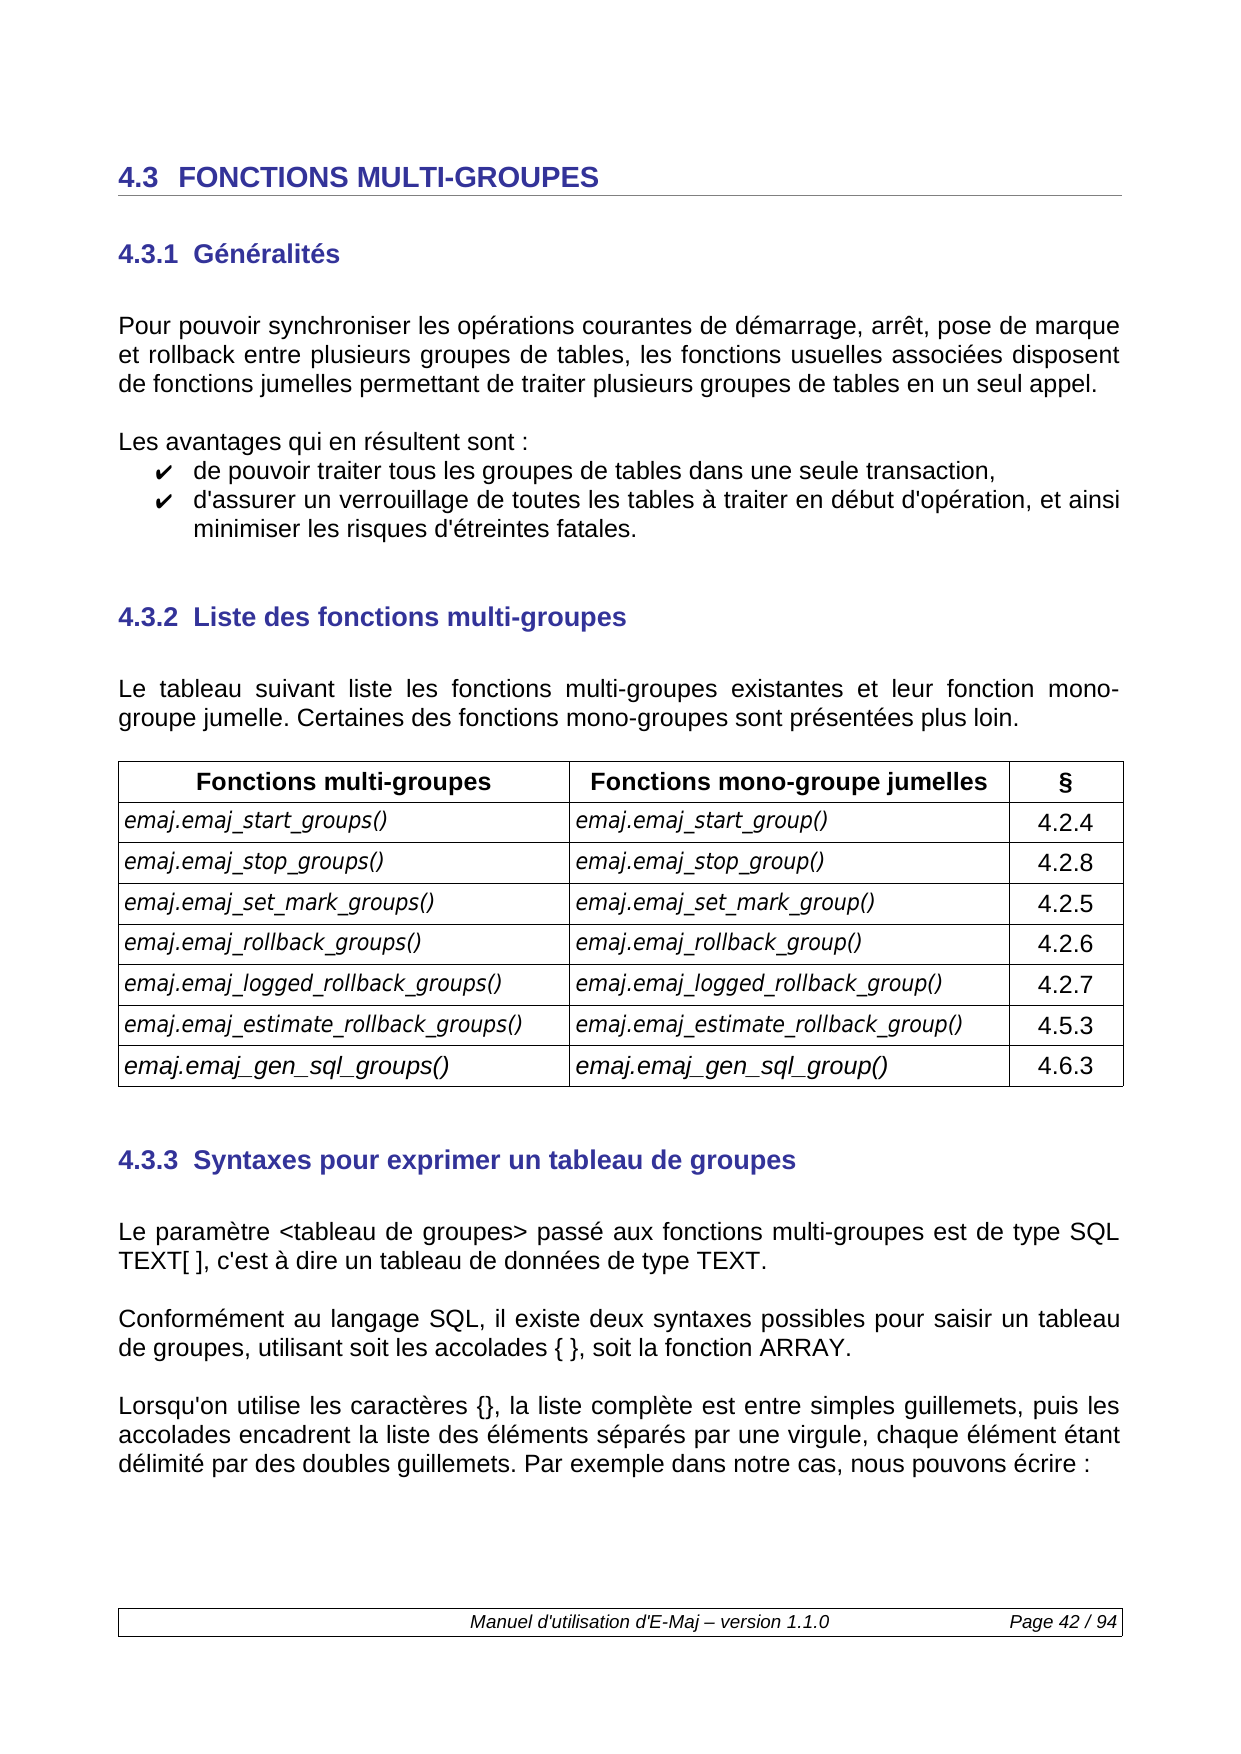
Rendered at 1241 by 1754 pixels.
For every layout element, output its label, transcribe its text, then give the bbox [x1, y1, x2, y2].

table_cell 4.2.4 [1010, 803, 1123, 842]
text Les avantages qui en résultent sont : [118, 427, 1122, 456]
table_cell emaj.emaj_stop_groups() [119, 843, 569, 883]
table_cell emaj.emaj_gen_sql_groups() [119, 1046, 569, 1086]
text Lorsqu'on utilise les caractères {}, la liste complète est entre simples guillemets, puis les accolades encadrent la liste des éléments séparés par une virgule, chaque élément étant délimité par des doubles guillemets. Par exemple dans notre cas, nous pouvons écrire : [118, 1391, 1122, 1478]
subtitle Liste des fonctions multi-groupes [118, 601, 1122, 632]
table_cell emaj.emaj_gen_sql_group() [570, 1046, 1009, 1086]
table_cell emaj.emaj_set_mark_groups() [119, 884, 569, 923]
table_header § [1010, 762, 1123, 802]
table_cell emaj.emaj_logged_rollback_groups() [119, 965, 569, 1005]
table_cell 4.6.3 [1010, 1046, 1123, 1086]
table_cell emaj.emaj_start_groups() [119, 803, 569, 842]
subtitle Généralités [118, 238, 1122, 269]
table_cell 4.2.7 [1010, 965, 1123, 1005]
table_cell emaj.emaj_rollback_group() [570, 925, 1009, 964]
table_cell emaj.emaj_estimate_rollback_groups() [119, 1006, 569, 1045]
table_cell 4.2.5 [1010, 884, 1123, 923]
list d'assurer un verrouillage de toutes les tables à traiter en début d'opération, et ainsi minimiser les risques d'étreintes fatales. [156, 485, 1122, 543]
text Conformément au langage SQL, il existe deux syntaxes possibles pour saisir un tableau de groupes, utilisant soit les accolades { }, soit la fonction ARRAY. [118, 1304, 1122, 1362]
table_cell 4.5.3 [1010, 1006, 1123, 1045]
table_cell emaj.emaj_logged_rollback_group() [570, 965, 1009, 1005]
table_cell emaj.emaj_set_mark_group() [570, 884, 1009, 923]
text Pour pouvoir synchroniser les opérations courantes de démarrage, arrêt, pose de marque et rollback entre plusieurs groupes de tables, les fonctions usuelles associées disposent de fonctions jumelles permettant de traiter plusieurs groupes de tables en un seul appel. [118, 311, 1122, 398]
subtitle Syntaxes pour exprimer un tableau de groupes [118, 1144, 1122, 1175]
table_header Fonctions mono-groupe jumelles [570, 762, 1009, 802]
table_cell emaj.emaj_stop_group() [570, 843, 1009, 883]
table_cell emaj.emaj_start_group() [570, 803, 1009, 842]
list de pouvoir traiter tous les groupes de tables dans une seule transaction, [156, 456, 1122, 485]
table_cell emaj.emaj_rollback_groups() [119, 925, 569, 964]
table_header Fonctions multi-groupes [119, 762, 569, 802]
table_cell 4.2.8 [1010, 843, 1123, 883]
subtitle Fonctions multi-groupes [118, 160, 1122, 195]
table_cell 4.2.6 [1010, 925, 1123, 964]
text Le paramètre <tableau de groupes> passé aux fonctions multi-groupes est de type SQL TEXT[ ], c'est à dire un tableau de données de type TEXT. [118, 1217, 1122, 1275]
table_cell emaj.emaj_estimate_rollback_group() [570, 1006, 1009, 1045]
text Le tableau suivant liste les fonctions multi-groupes existantes et leur fonction mono-groupe jumelle. Certaines des fonctions mono-groupes sont présentées plus loin. [118, 674, 1122, 732]
